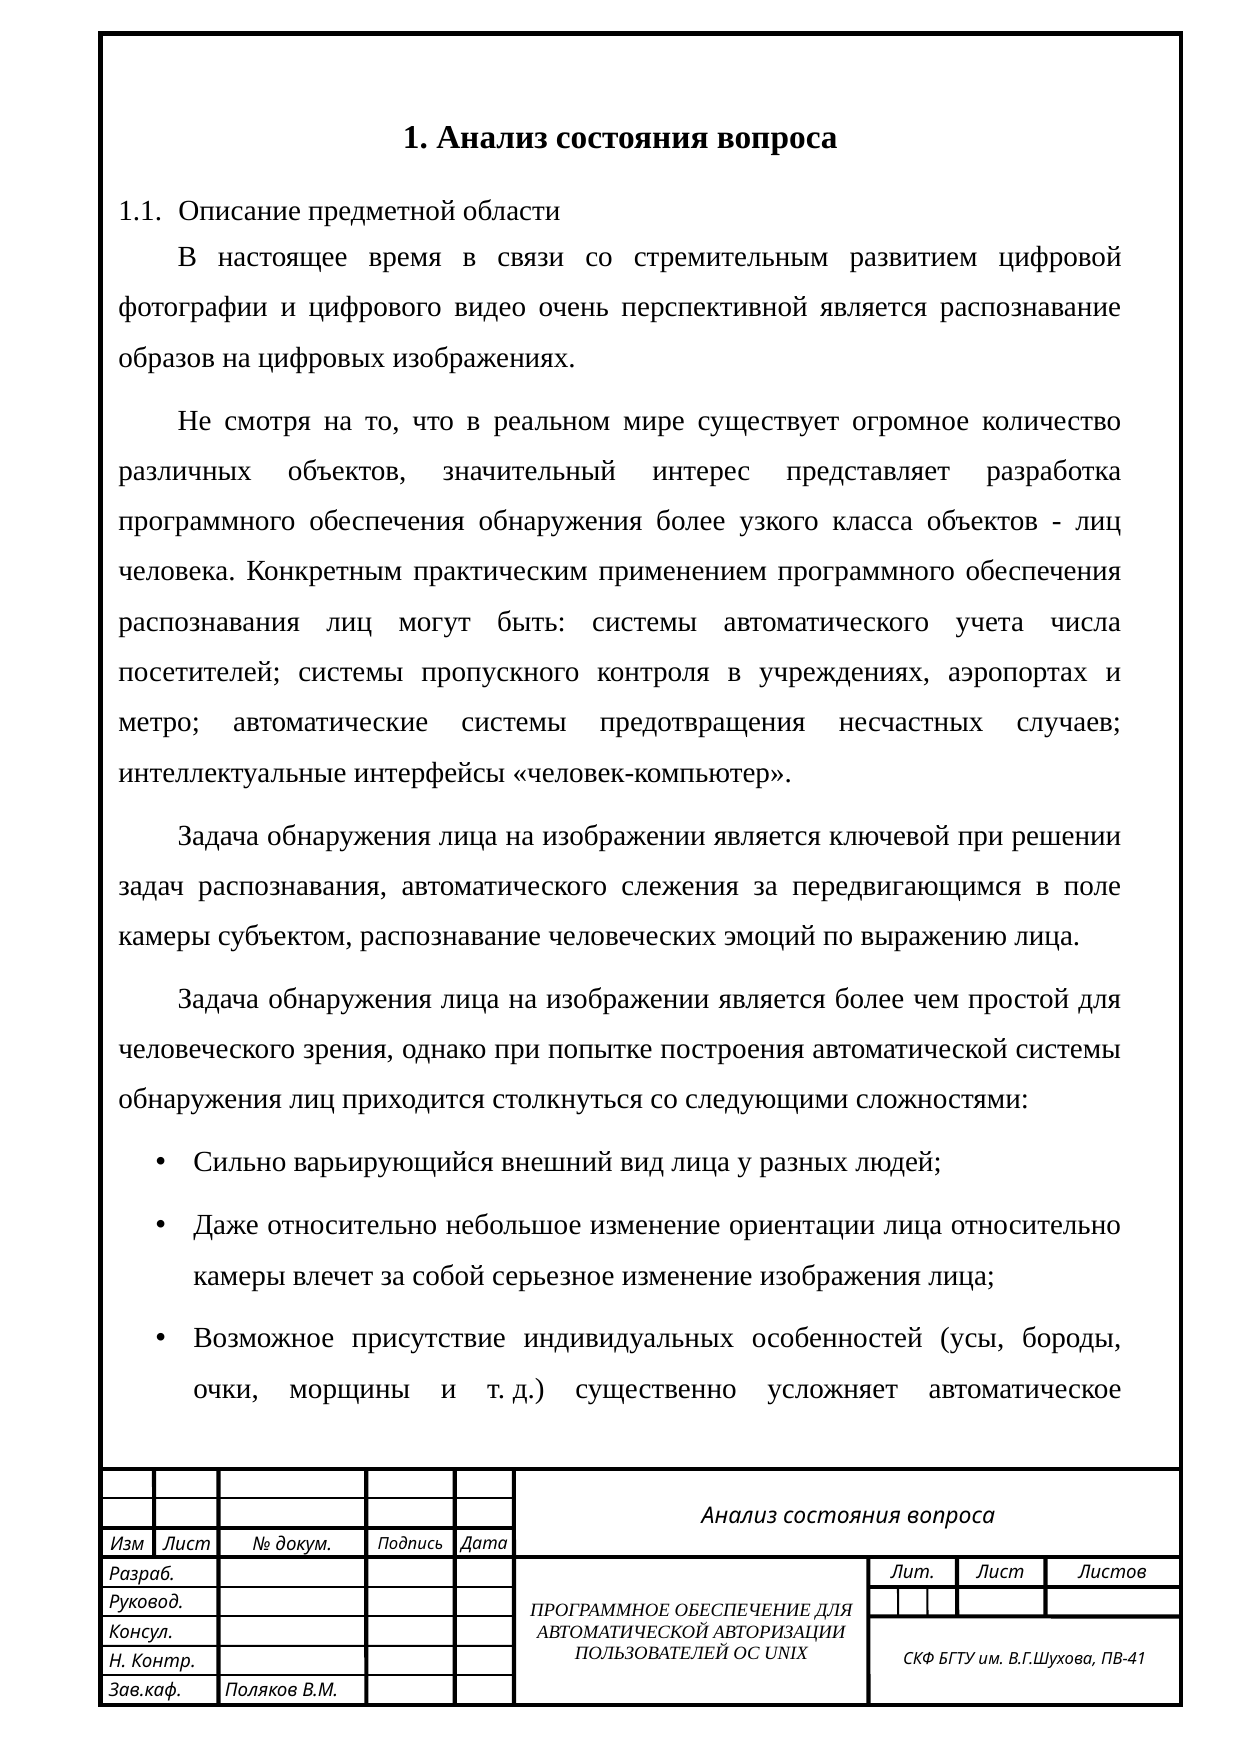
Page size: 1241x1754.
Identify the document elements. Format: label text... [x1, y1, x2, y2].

list Даже относительно небольшое изменение ориентации лица относительно камеры влечет за собой серьезное изменение изображения лица; [156, 1207, 1122, 1291]
text Задача обнаружения лица на изображении является ключевой при решении задач распознавания, автоматического слежения за передвигающимся в поле камеры субъектом, распознавание человеческих эмоций по выражению лица. [118, 818, 1122, 952]
list Возможное присутствие индивидуальных особенностей (усы, бороды, очки, морщины и т. д.) существенно усложняет автоматическое [156, 1321, 1122, 1404]
list Сильно варьирующийся внешний вид лица у разных людей; [156, 1144, 1122, 1178]
text Задача обнаружения лица на изображении является более чем простой для человеческого зрения, однако при попытке построения автоматической системы обнаружения лиц приходится столкнуться со следующими сложностями: [118, 981, 1122, 1115]
text Не смотря на то, что в реальном мире существует огромное количество различных объектов, значительный интерес представляет разработка программного обеспечения обнаружения более узкого класса объектов - лиц человека. Конкретным практическим применением программного обеспечения распознавания лиц могут быть: системы автоматического учета числа посетителей; системы пропускного контроля в учреждениях, аэропортах и метро; автоматические системы предотвращения несчастных случаев; интеллектуальные интерфейсы «человек-компьютер». [118, 403, 1122, 788]
title 1. Анализ состояния вопроса [118, 117, 1122, 156]
subtitle Описание предметной области [118, 193, 1122, 227]
text В настоящее время в связи со стремительным развитием цифровой фотографии и цифрового видео очень перспективной является распознавание образов на цифровых изображениях. [118, 239, 1122, 373]
